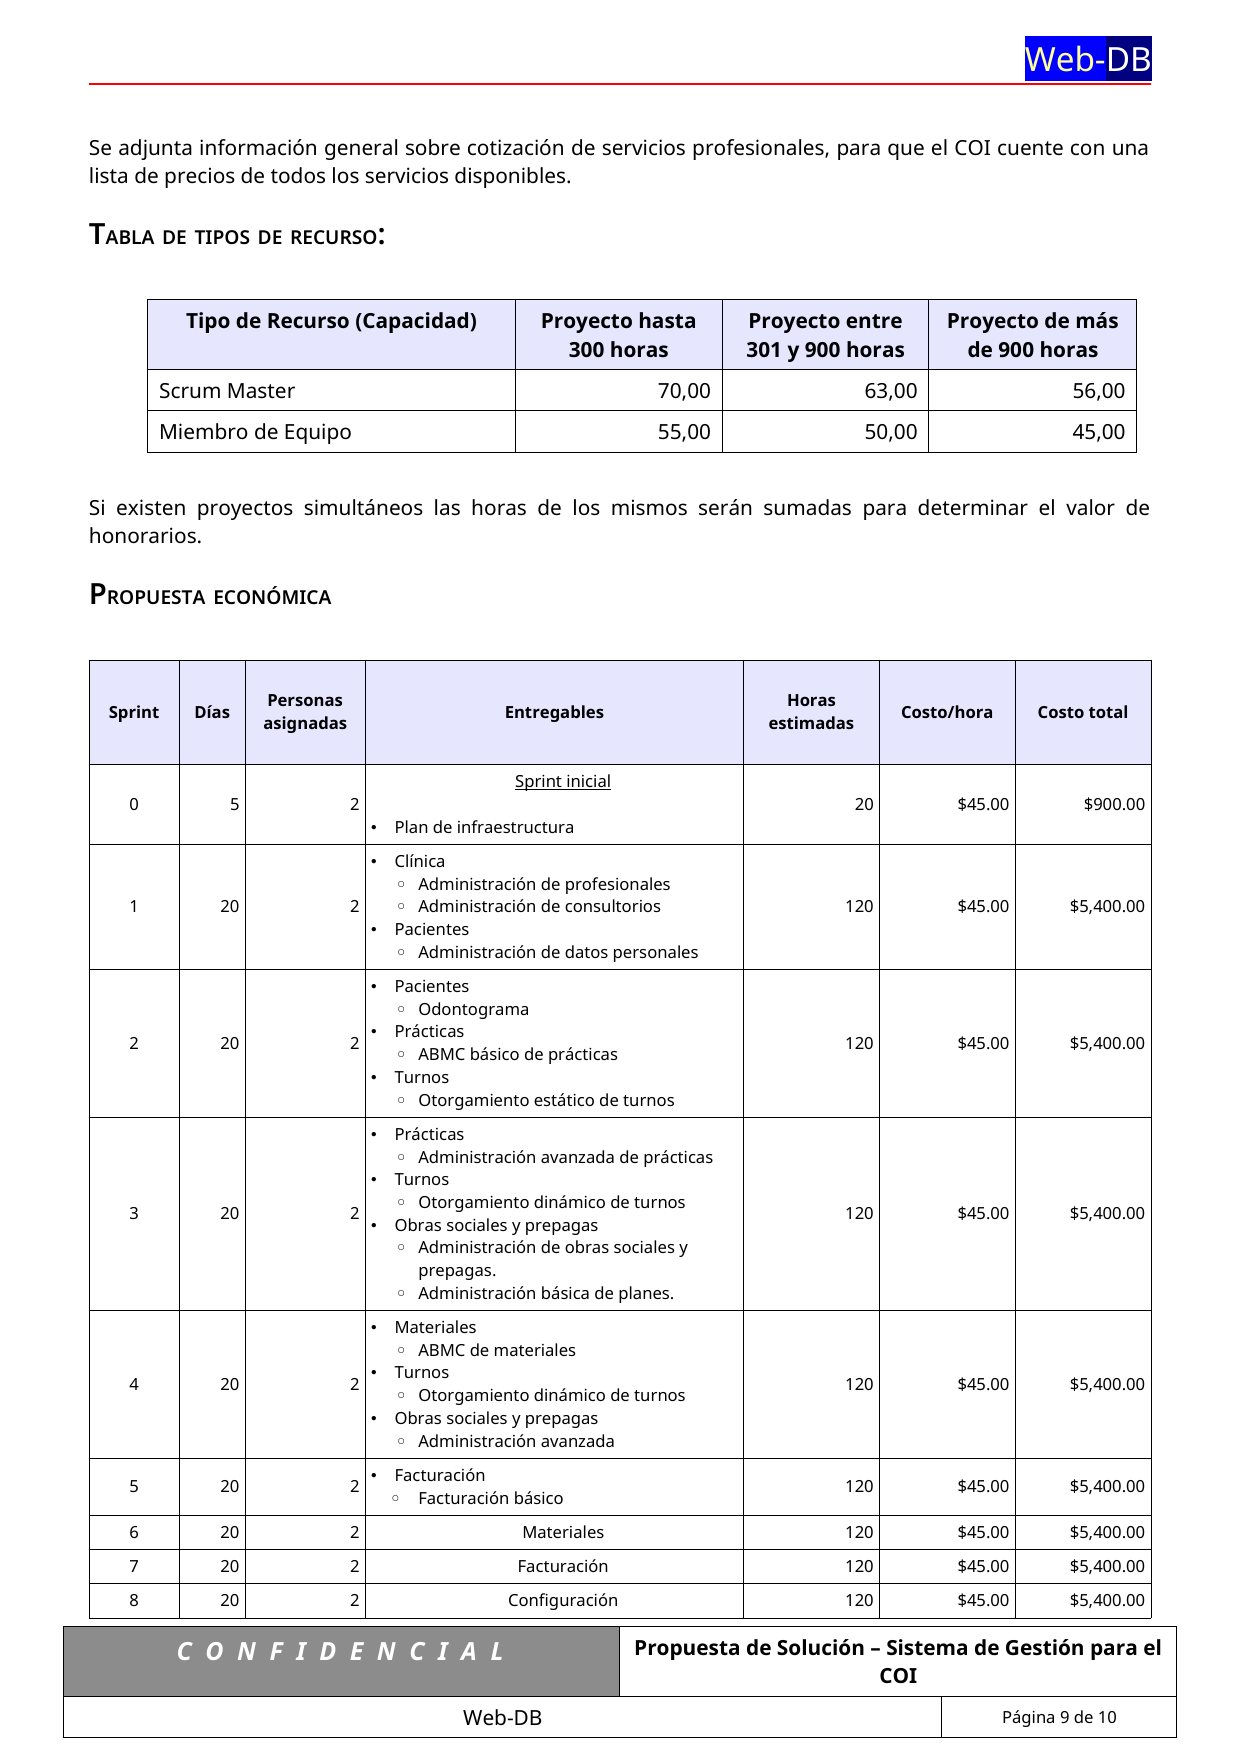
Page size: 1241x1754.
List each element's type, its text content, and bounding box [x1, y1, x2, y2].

table_cell Clínica Administración de profesionales Administración de consultorios Pacientes Administración de datos personales [366, 845, 743, 969]
table_cell 20 [744, 765, 879, 844]
text Se adjunta información general sobre cotización de servicios profesionales, para que el COI cuente con una lista de precios de todos los servicios disponibles. [89, 133, 1151, 190]
table_cell $45,00 [880, 1584, 1015, 1617]
table_cell 45,00 [929, 411, 1136, 452]
table_cell 6 [90, 1516, 179, 1549]
text Si existen proyectos simultáneos las horas de los mismos serán sumadas para determinar el valor de honorarios. [89, 493, 1151, 550]
table_cell 2 [246, 1459, 365, 1515]
table_cell 20 [180, 1550, 245, 1583]
table_cell $45,00 [880, 765, 1015, 844]
table_cell 5 [180, 765, 245, 844]
table_header Costo total [1016, 661, 1151, 764]
table_cell Materiales ABMC de materiales Turnos Otorgamiento dinámico de turnos Obras sociales y prepagas Administración avanzada [366, 1311, 743, 1458]
table_cell Miembro de Equipo [148, 411, 515, 452]
table_cell $45,00 [880, 1550, 1015, 1583]
table_cell 2 [246, 1311, 365, 1458]
table_cell 50,00 [723, 411, 928, 452]
table_cell 2 [246, 1118, 365, 1310]
table_cell 56,00 [929, 370, 1136, 410]
table_cell 2 [246, 1550, 365, 1583]
table_cell 20 [180, 1516, 245, 1549]
table_cell $45,00 [880, 1311, 1015, 1458]
table_cell $5.400,00 [1016, 1516, 1151, 1549]
table_cell 120 [744, 845, 879, 969]
table_cell 20 [180, 1459, 245, 1515]
table_cell 70,00 [516, 370, 722, 410]
table_cell 120 [744, 1550, 879, 1583]
table_header Horas estimadas [744, 661, 879, 764]
table_cell $45,00 [880, 1459, 1015, 1515]
table_cell 20 [180, 970, 245, 1117]
table_cell Scrum Master [148, 370, 515, 410]
table_cell $900,00 [1016, 765, 1151, 844]
table_header Días [180, 661, 245, 764]
table_header Entregables [366, 661, 743, 764]
table_cell $5.400,00 [1016, 845, 1151, 969]
table_cell 120 [744, 1584, 879, 1617]
subtitle Tabla de tipos de recurso: [89, 213, 1151, 253]
table_cell 8 [90, 1584, 179, 1617]
table_cell 120 [744, 1516, 879, 1549]
table_cell $45,00 [880, 970, 1015, 1117]
table_cell $5.400,00 [1016, 1459, 1151, 1515]
table_cell 20 [180, 1311, 245, 1458]
table_cell $5.400,00 [1016, 1550, 1151, 1583]
table_header Proyecto entre 301 y 900 horas [723, 300, 928, 369]
table_cell 20 [180, 1118, 245, 1310]
table_cell $45,00 [880, 1516, 1015, 1549]
table_cell $5.400,00 [1016, 1118, 1151, 1310]
table_cell $5.400,00 [1016, 1311, 1151, 1458]
table_cell 2 [246, 845, 365, 969]
table_cell 120 [744, 1459, 879, 1515]
table_cell 120 [744, 970, 879, 1117]
table_cell Materiales [366, 1516, 743, 1549]
table_cell Facturación [366, 1550, 743, 1583]
table_cell 120 [744, 1118, 879, 1310]
table_cell 20 [180, 1584, 245, 1617]
subtitle Propuesta económica [89, 574, 1151, 613]
table_cell 2 [90, 970, 179, 1117]
table_cell 20 [180, 845, 245, 969]
table_cell 2 [246, 765, 365, 844]
table_cell 0 [90, 765, 179, 844]
table_cell $45,00 [880, 1118, 1015, 1310]
table_cell 2 [246, 1584, 365, 1617]
table_cell 63,00 [723, 370, 928, 410]
table_cell $45,00 [880, 845, 1015, 969]
table_cell Facturación Facturación básico [366, 1459, 743, 1515]
table_cell 7 [90, 1550, 179, 1583]
table_cell 2 [246, 970, 365, 1117]
table_cell Pacientes Odontograma Prácticas ABMC básico de prácticas Turnos Otorgamiento estático de turnos [366, 970, 743, 1117]
table_cell 5 [90, 1459, 179, 1515]
table_cell Configuración [366, 1584, 743, 1617]
table_cell 2 [246, 1516, 365, 1549]
table_cell 55,00 [516, 411, 722, 452]
table_header Tipo de Recurso (Capacidad) [148, 300, 515, 369]
table_header Proyecto de más de 900 horas [929, 300, 1136, 369]
table_cell 3 [90, 1118, 179, 1310]
table_cell $5.400,00 [1016, 1584, 1151, 1617]
table_header Sprint [90, 661, 179, 764]
table_header Costo/hora [880, 661, 1015, 764]
table_cell $5.400,00 [1016, 970, 1151, 1117]
table_header Personas asignadas [246, 661, 365, 764]
table_cell 1 [90, 845, 179, 969]
table_cell Sprint inicial Plan de infraestructura [366, 765, 743, 844]
table_cell 120 [744, 1311, 879, 1458]
table_header Proyecto hasta 300 horas [516, 300, 722, 369]
table_cell Prácticas Administración avanzada de prácticas Turnos Otorgamiento dinámico de turnos Obras sociales y prepagas Administración de obras sociales y prepagas. Administración básica de planes. [366, 1118, 743, 1310]
table_cell 4 [90, 1311, 179, 1458]
